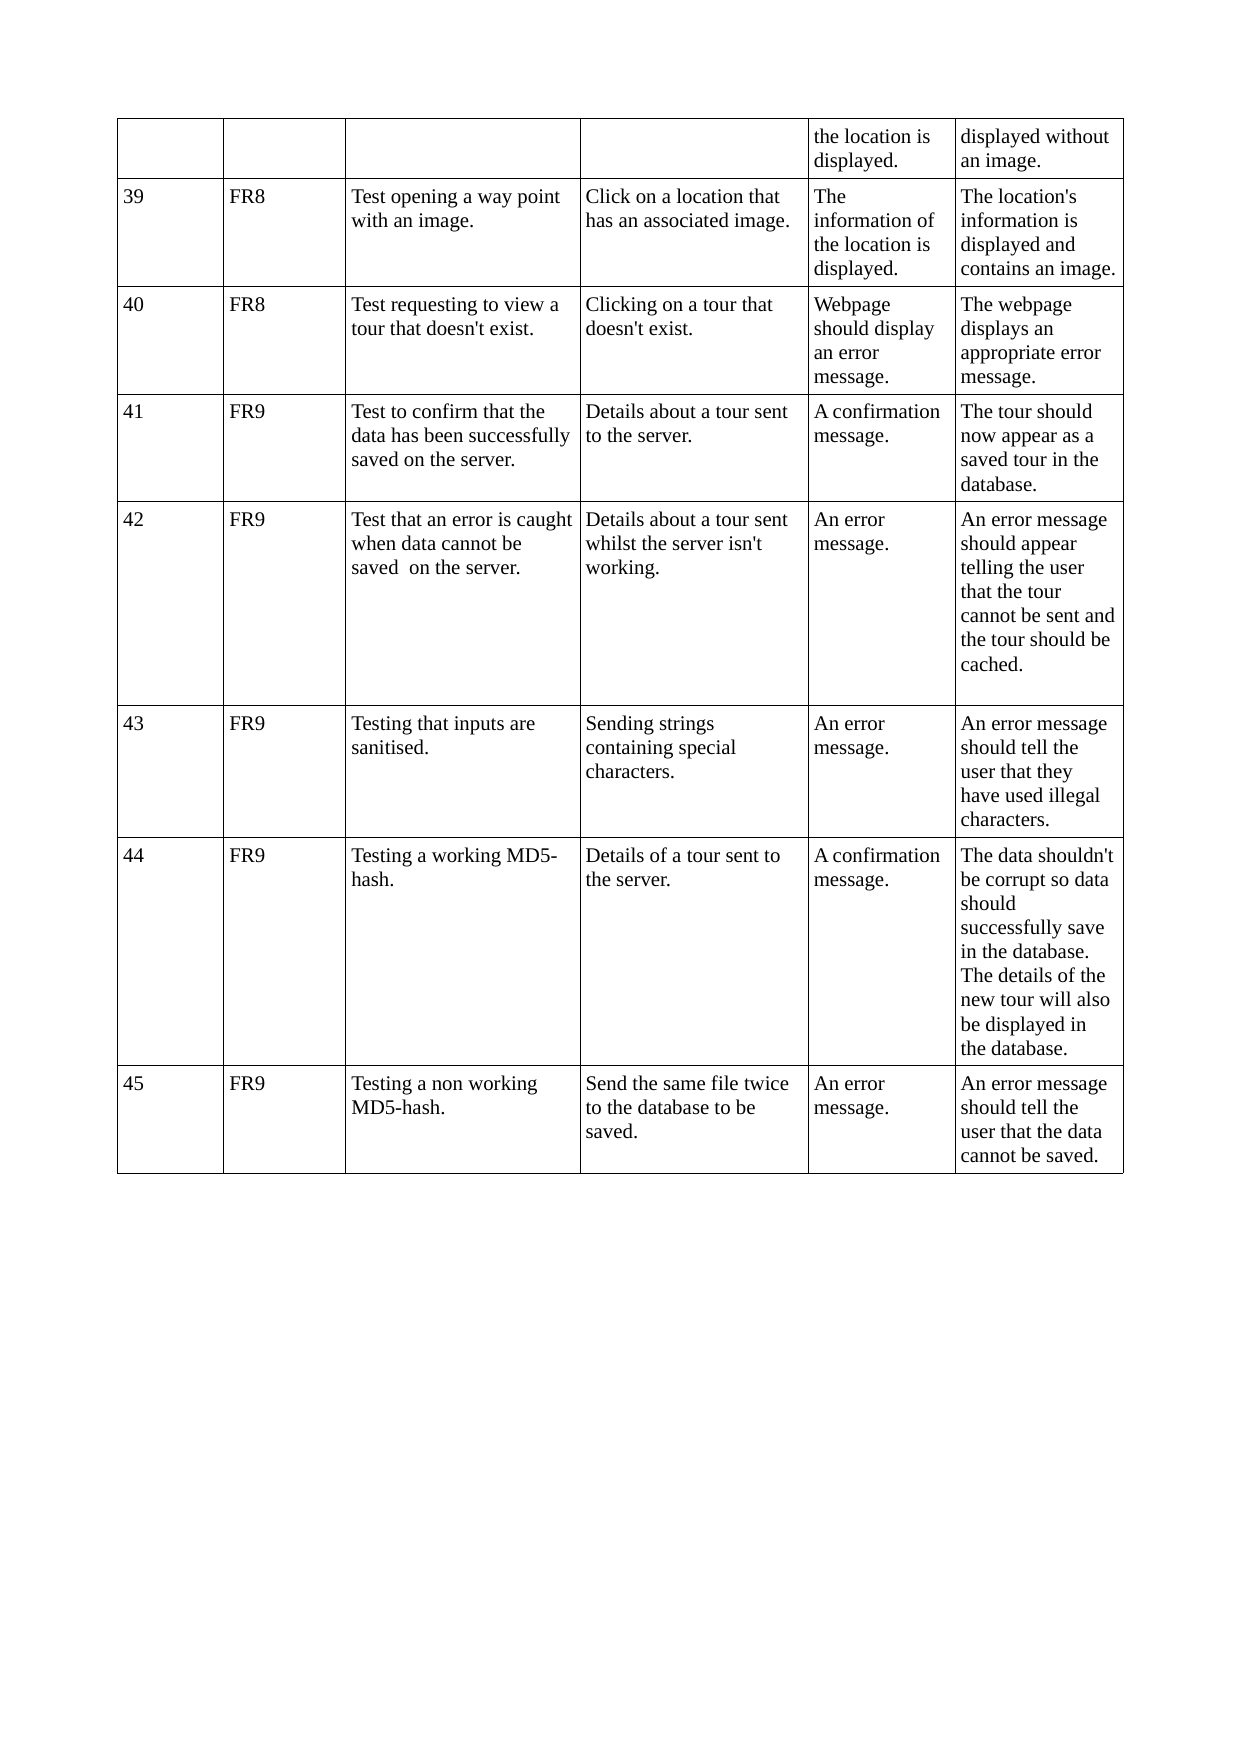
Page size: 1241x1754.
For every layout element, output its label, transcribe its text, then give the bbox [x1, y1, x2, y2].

table_cell Sending strings containing special characters. [581, 706, 808, 837]
table_cell displayed without an image. [956, 119, 1123, 178]
table_cell [346, 119, 580, 178]
table_cell Send the same file twice to the database to be saved. [581, 1066, 808, 1173]
table_cell Testing a working MD5-hash. [346, 838, 580, 1065]
table_cell [581, 119, 808, 178]
table_cell A confirmation message. [809, 838, 955, 1065]
table_cell A confirmation message. [809, 395, 955, 501]
table_cell FR8 [224, 179, 345, 286]
table_cell Test opening a way point with an image. [346, 179, 580, 286]
table_cell Details about a tour sent whilst the server isn't working. [581, 502, 808, 705]
table_cell FR9 [224, 395, 345, 501]
table_cell Clicking on a tour that doesn't exist. [581, 287, 808, 393]
table_cell FR9 [224, 502, 345, 705]
table_cell An error message should tell the user that the data cannot be saved. [956, 1066, 1123, 1173]
table_cell Webpage should display an error message. [809, 287, 955, 393]
table_cell Details about a tour sent to the server. [581, 395, 808, 501]
table_cell The webpage displays an appropriate error message. [956, 287, 1123, 393]
table_cell An error message. [809, 706, 955, 837]
table_cell [118, 119, 223, 178]
table_cell FR9 [224, 706, 345, 837]
table_cell FR8 [224, 287, 345, 393]
table_cell 44 [118, 838, 223, 1065]
table_cell FR9 [224, 838, 345, 1065]
table_cell [224, 119, 345, 178]
table_cell Test to confirm that the data has been successfully saved on the server. [346, 395, 580, 501]
table_cell An error message. [809, 502, 955, 705]
table_cell the location is displayed. [809, 119, 955, 178]
table_cell The location's information is displayed and contains an image. [956, 179, 1123, 286]
table_cell Click on a location that has an associated image. [581, 179, 808, 286]
table_cell 42 [118, 502, 223, 705]
table_cell 45 [118, 1066, 223, 1173]
table_cell 41 [118, 395, 223, 501]
table_cell 43 [118, 706, 223, 837]
table_cell Testing a non working MD5-hash. [346, 1066, 580, 1173]
table_cell Testing that inputs are sanitised. [346, 706, 580, 837]
table_cell Details of a tour sent to the server. [581, 838, 808, 1065]
table_cell FR9 [224, 1066, 345, 1173]
table_cell Test requesting to view a tour that doesn't exist. [346, 287, 580, 393]
table_cell The data shouldn't be corrupt so data should successfully save in the database. The details of the new tour will also be displayed in the database. [956, 838, 1123, 1065]
table_cell An error message. [809, 1066, 955, 1173]
table_cell 40 [118, 287, 223, 393]
table_cell An error message should appear telling the user that the tour cannot be sent and the tour should be cached. [956, 502, 1123, 705]
table_cell An error message should tell the user that they have used illegal characters. [956, 706, 1123, 837]
table_cell 39 [118, 179, 223, 286]
table_cell Test that an error is caught when data cannot be saved on the server. [346, 502, 580, 705]
table_cell The tour should now appear as a saved tour in the database. [956, 395, 1123, 501]
table_cell The information of the location is displayed. [809, 179, 955, 286]
